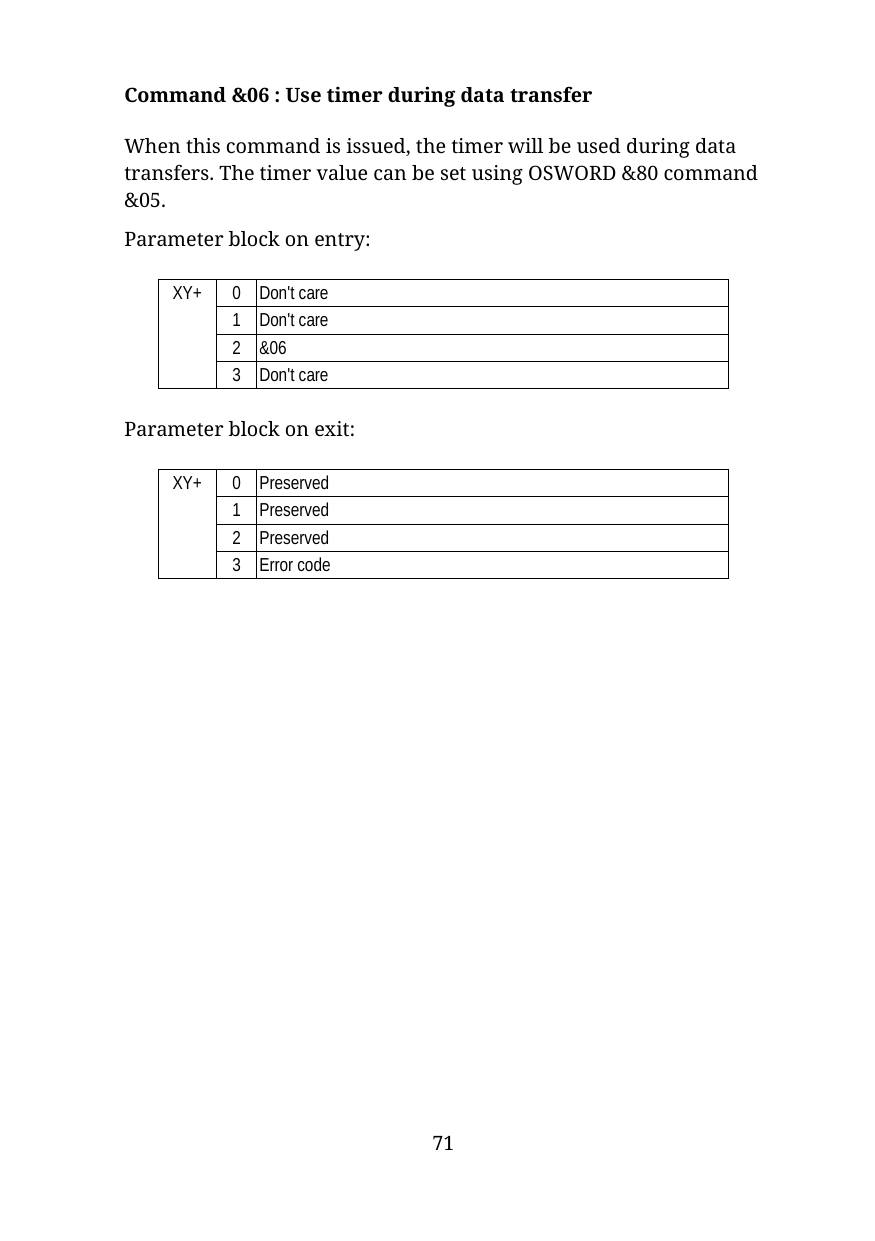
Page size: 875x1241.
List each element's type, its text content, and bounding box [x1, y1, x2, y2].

table_cell &06 [257, 335, 728, 361]
table_cell 3 [217, 552, 256, 578]
table_cell Don't care [257, 307, 728, 334]
table_header XY+ [159, 470, 216, 578]
table_header XY+ [159, 280, 216, 388]
table_header Preserved [257, 470, 728, 496]
table_cell 3 [217, 362, 256, 388]
table_header Don't care [257, 280, 728, 306]
table_cell Preserved [257, 525, 728, 551]
table_cell Don't care [257, 362, 728, 388]
table_cell 1 [217, 497, 256, 524]
table_cell 2 [217, 335, 256, 361]
table_cell Error code [257, 552, 728, 578]
text When this command is issued, the timer will be used during data transfers. The timer value can be set using OSWORD &80 command &05. [124, 132, 762, 213]
table_header 0 [217, 470, 256, 496]
table_header 0 [217, 280, 256, 306]
text Parameter block on entry: [124, 225, 762, 252]
table_cell 2 [217, 525, 256, 551]
table_cell Preserved [257, 497, 728, 524]
subtitle Command &06 : Use timer during data transfer [124, 81, 762, 108]
text Parameter block on exit: [124, 415, 762, 442]
table_cell 1 [217, 307, 256, 334]
